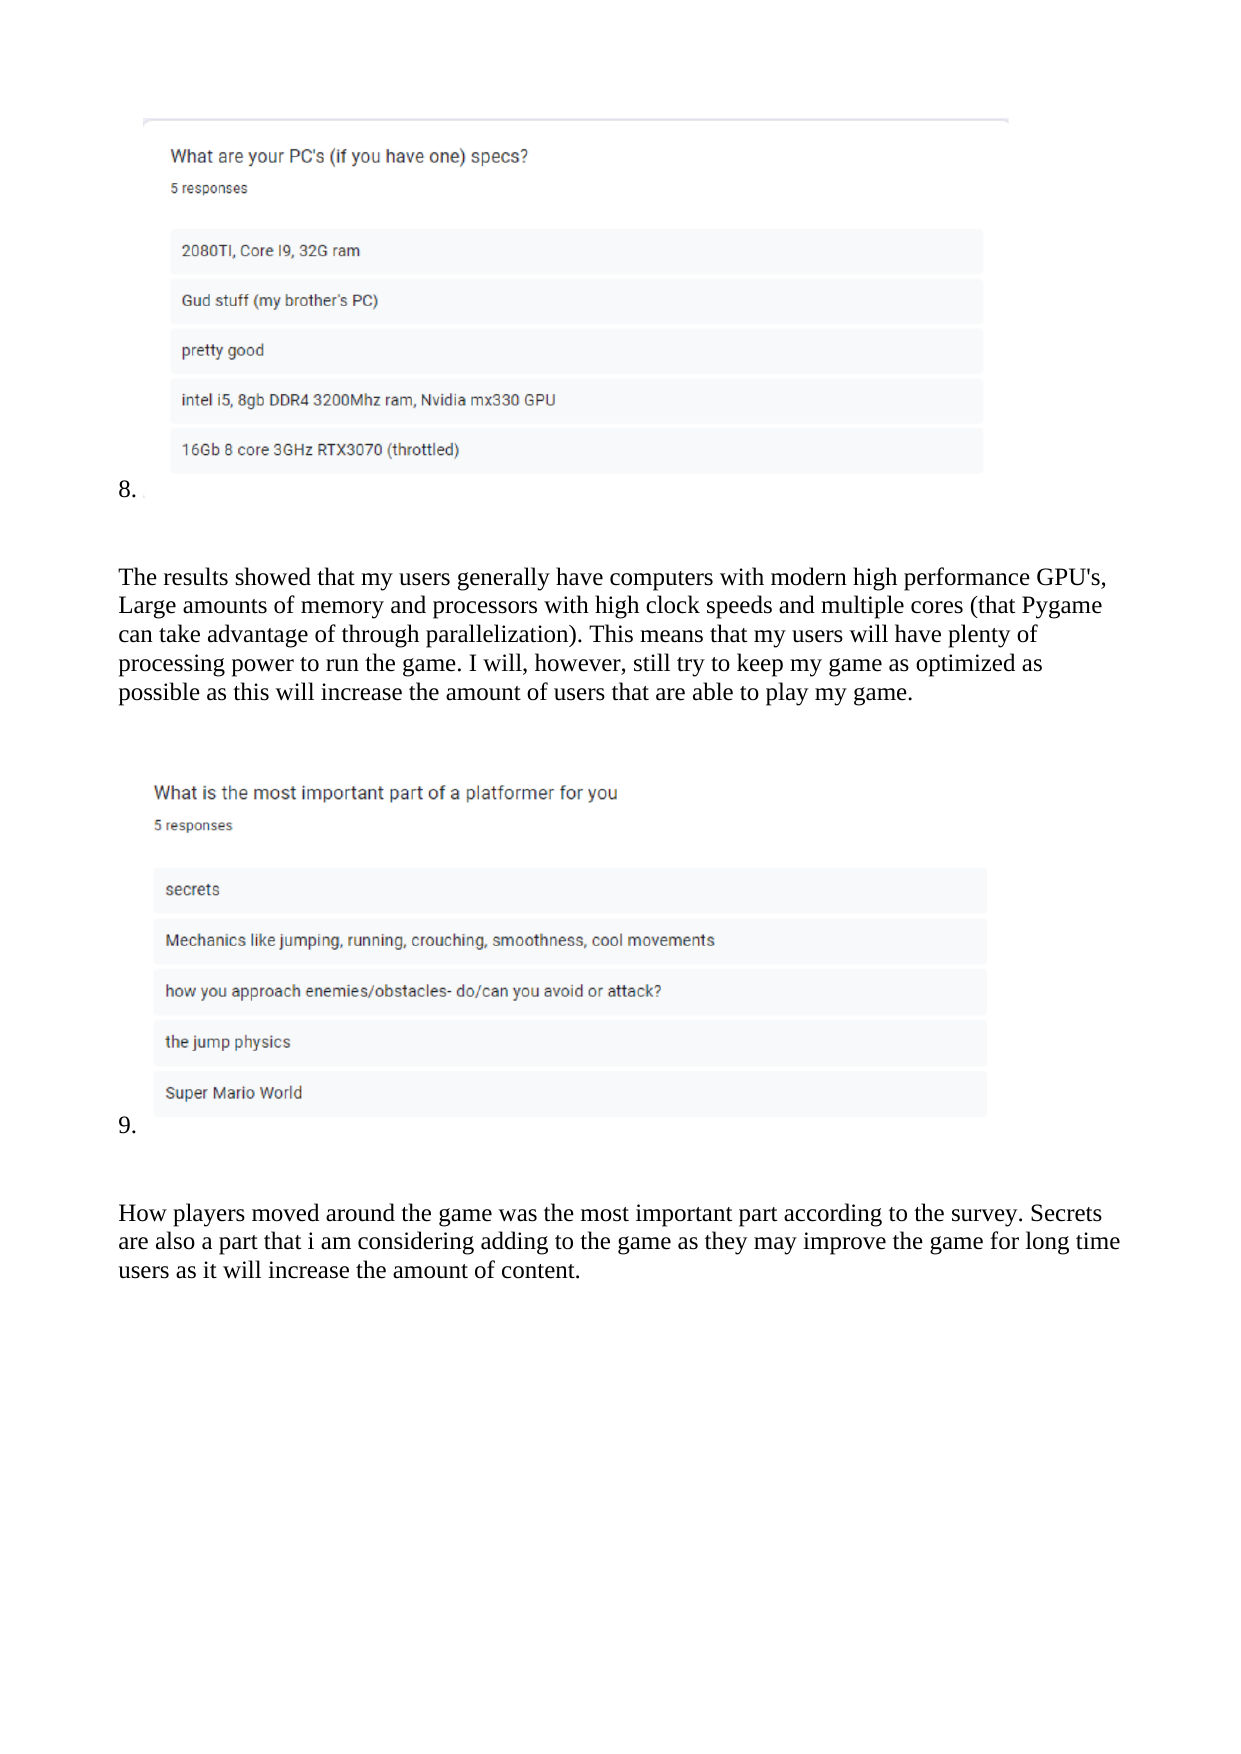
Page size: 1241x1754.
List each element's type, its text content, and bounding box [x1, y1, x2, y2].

text 8. [118, 118, 1122, 503]
text 9. [118, 764, 1122, 1139]
text The results showed that my users generally have computers with modern high performance GPU's, Large amounts of memory and processors with high clock speeds and multiple cores (that Pygame can take advantage of through parallelization). This means that my users will have plenty of processing power to run the game. I will, however, still try to keep my game as optimized as possible as this will increase the amount of users that are able to play my game. [118, 562, 1122, 705]
text How players moved around the game was the most important part according to the survey. Secrets are also a part that i am considering adding to the game as they may improve the game for long time users as it will increase the amount of content. [118, 1198, 1122, 1284]
